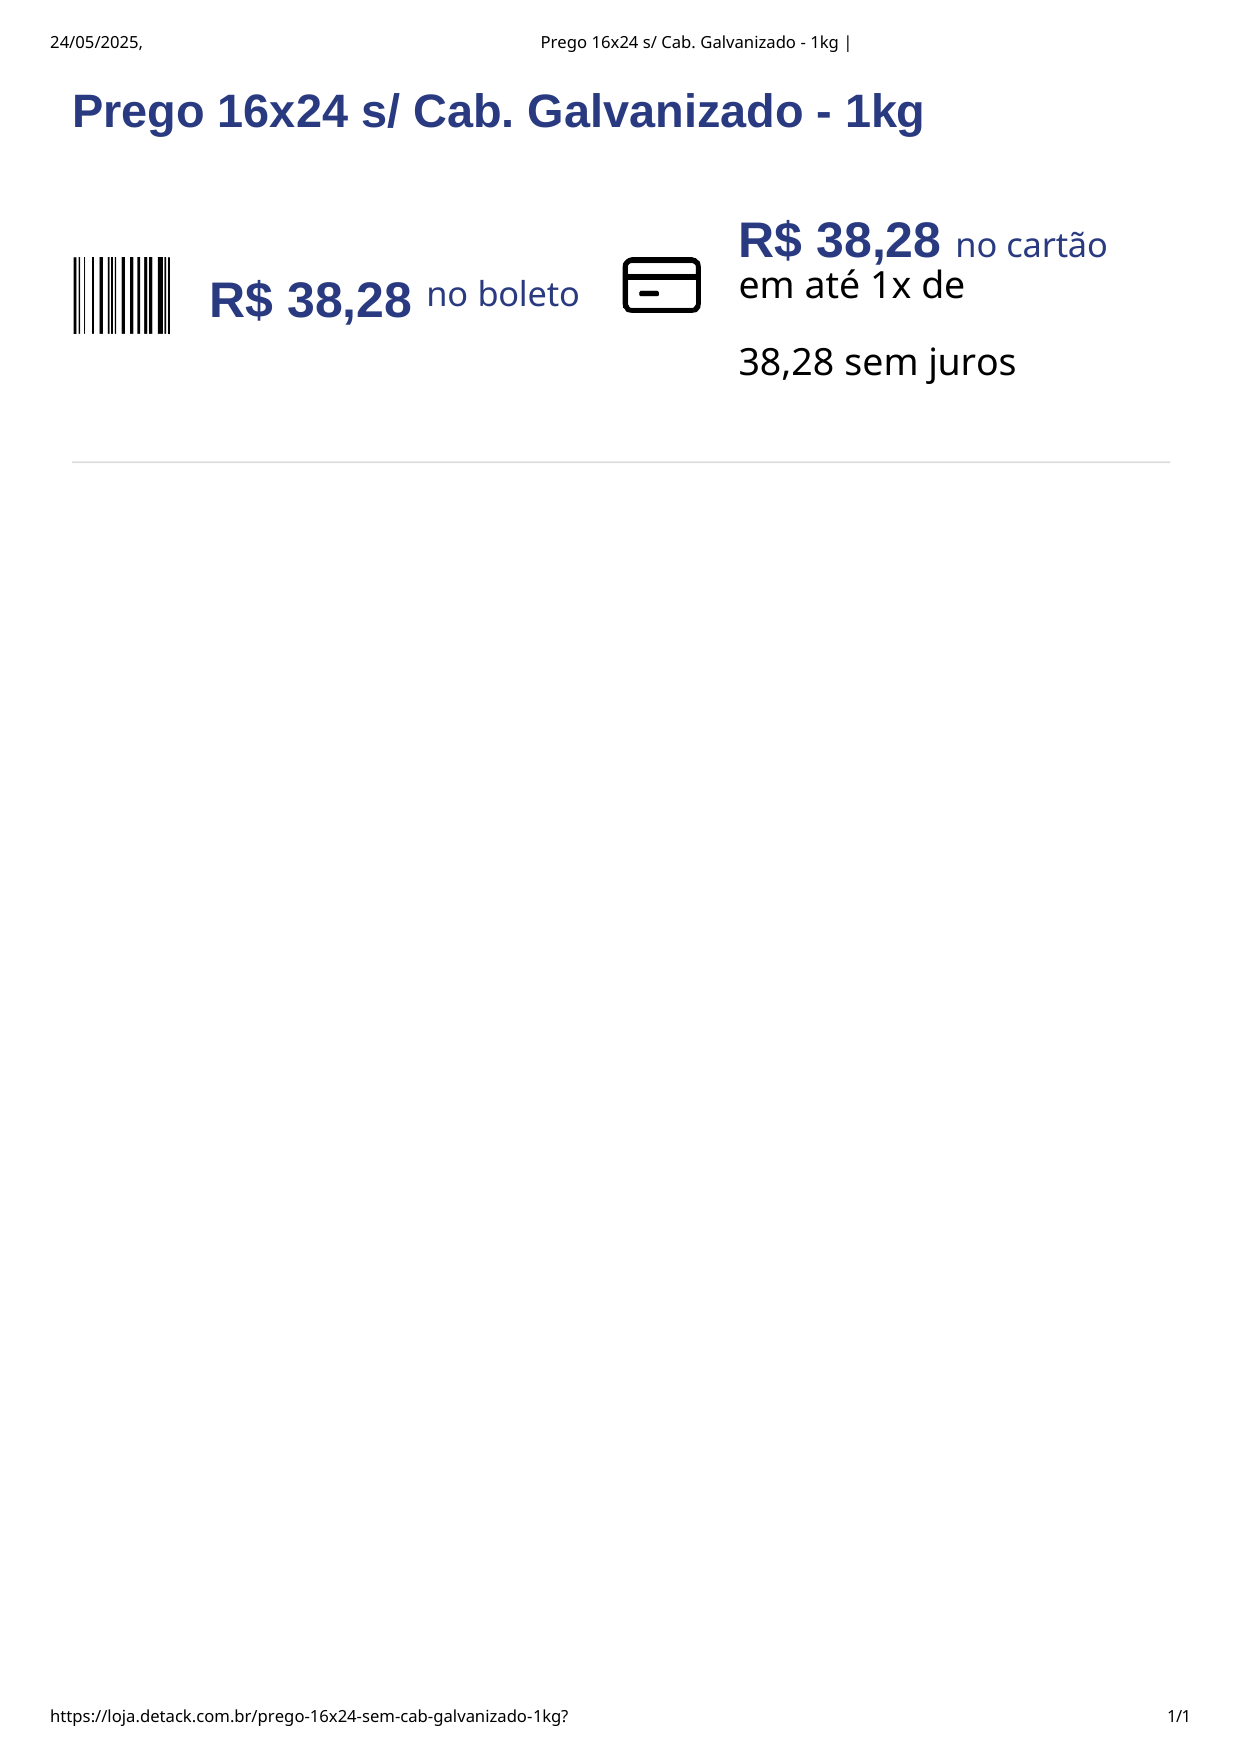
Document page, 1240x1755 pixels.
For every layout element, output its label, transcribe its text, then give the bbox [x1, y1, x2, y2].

subtitle Prego 16x24 s/ Cab. Galvanizado - 1kg [72, 84, 1181, 138]
text 38,28 sem juros [738, 335, 1181, 386]
text em até 1x de R$ [738, 263, 1006, 307]
text R$ 38,28 no boleto R$ 38,28 no cartão [74, 211, 1181, 333]
